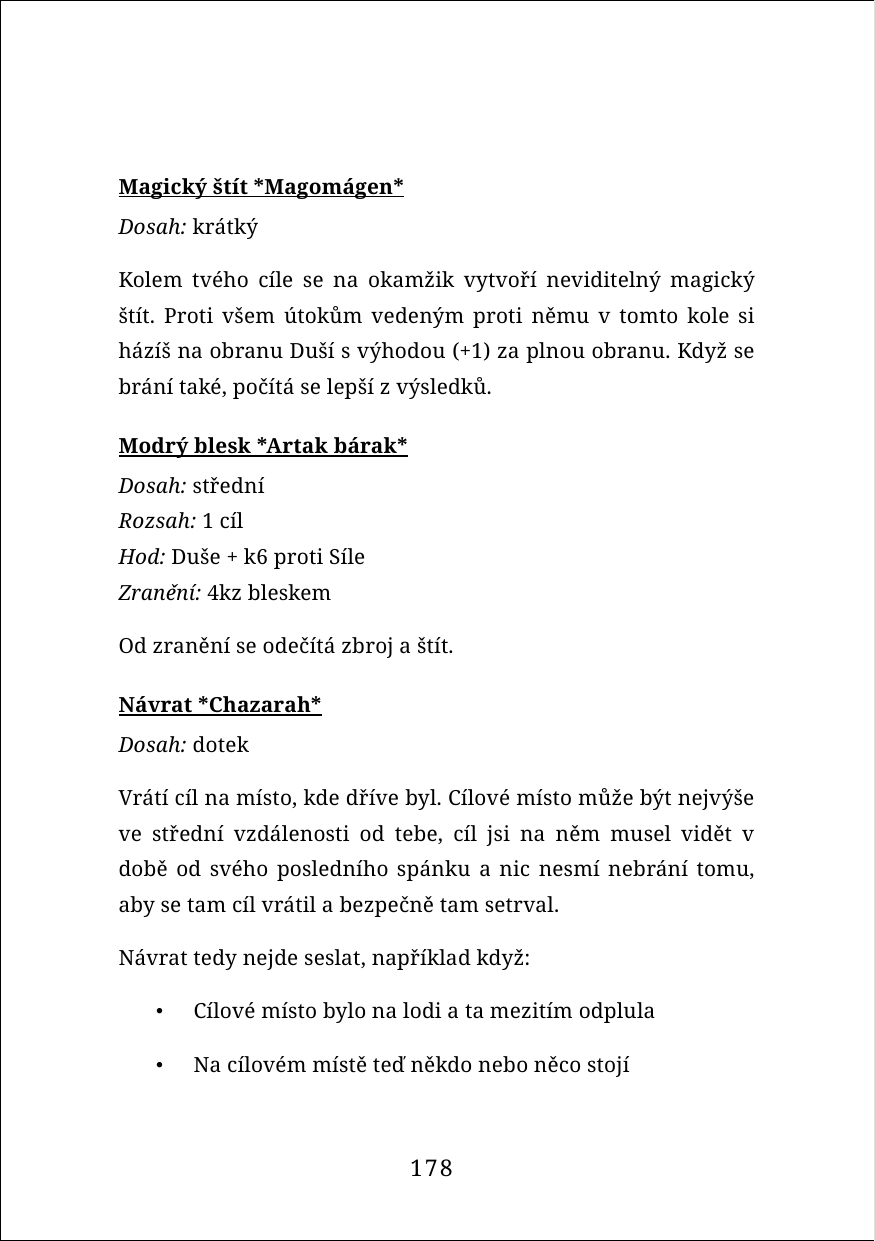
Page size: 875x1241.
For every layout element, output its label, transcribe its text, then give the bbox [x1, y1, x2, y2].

text Dosah: střední Rozsah: 1 cíl Hod: Duše + k6 proti Síle Zranění: 4kz bleskem [118, 471, 756, 606]
text Kolem tvého cíle se na okamžik vytvoří neviditelný magický štít. Proti všem útokům vedeným proti němu v tomto kole si házíš na obranu Duší s výhodou (+1) za plnou obranu. Když se brání také, počítá se lepší z výsledků. [118, 265, 756, 400]
list Na cílovém místě teď někdo nebo něco stojí [156, 1050, 756, 1078]
subtitle Magický štít *Magomágen* [118, 172, 756, 200]
subtitle Návrat *Chazarah* [118, 690, 756, 718]
text Návrat tedy nejde seslat, například když: [118, 943, 756, 972]
text Dosah: krátký [118, 212, 756, 240]
subtitle Modrý blesk *Artak bárak* [118, 431, 756, 459]
text Dosah: dotek [118, 730, 756, 759]
text Od zranění se odečítá zbroj a štít. [118, 631, 756, 659]
list Cílové místo bylo na lodi a ta mezitím odplula [156, 997, 756, 1025]
text Vrátí cíl na místo, kde dříve byl. Cílové místo může být nejvýše ve střední vzdálenosti od tebe, cíl jsi na něm musel vidět v době od svého posledního spánku a nic nesmí nebrání tomu, aby se tam cíl vrátil a bezpečně tam setrval. [118, 783, 756, 918]
